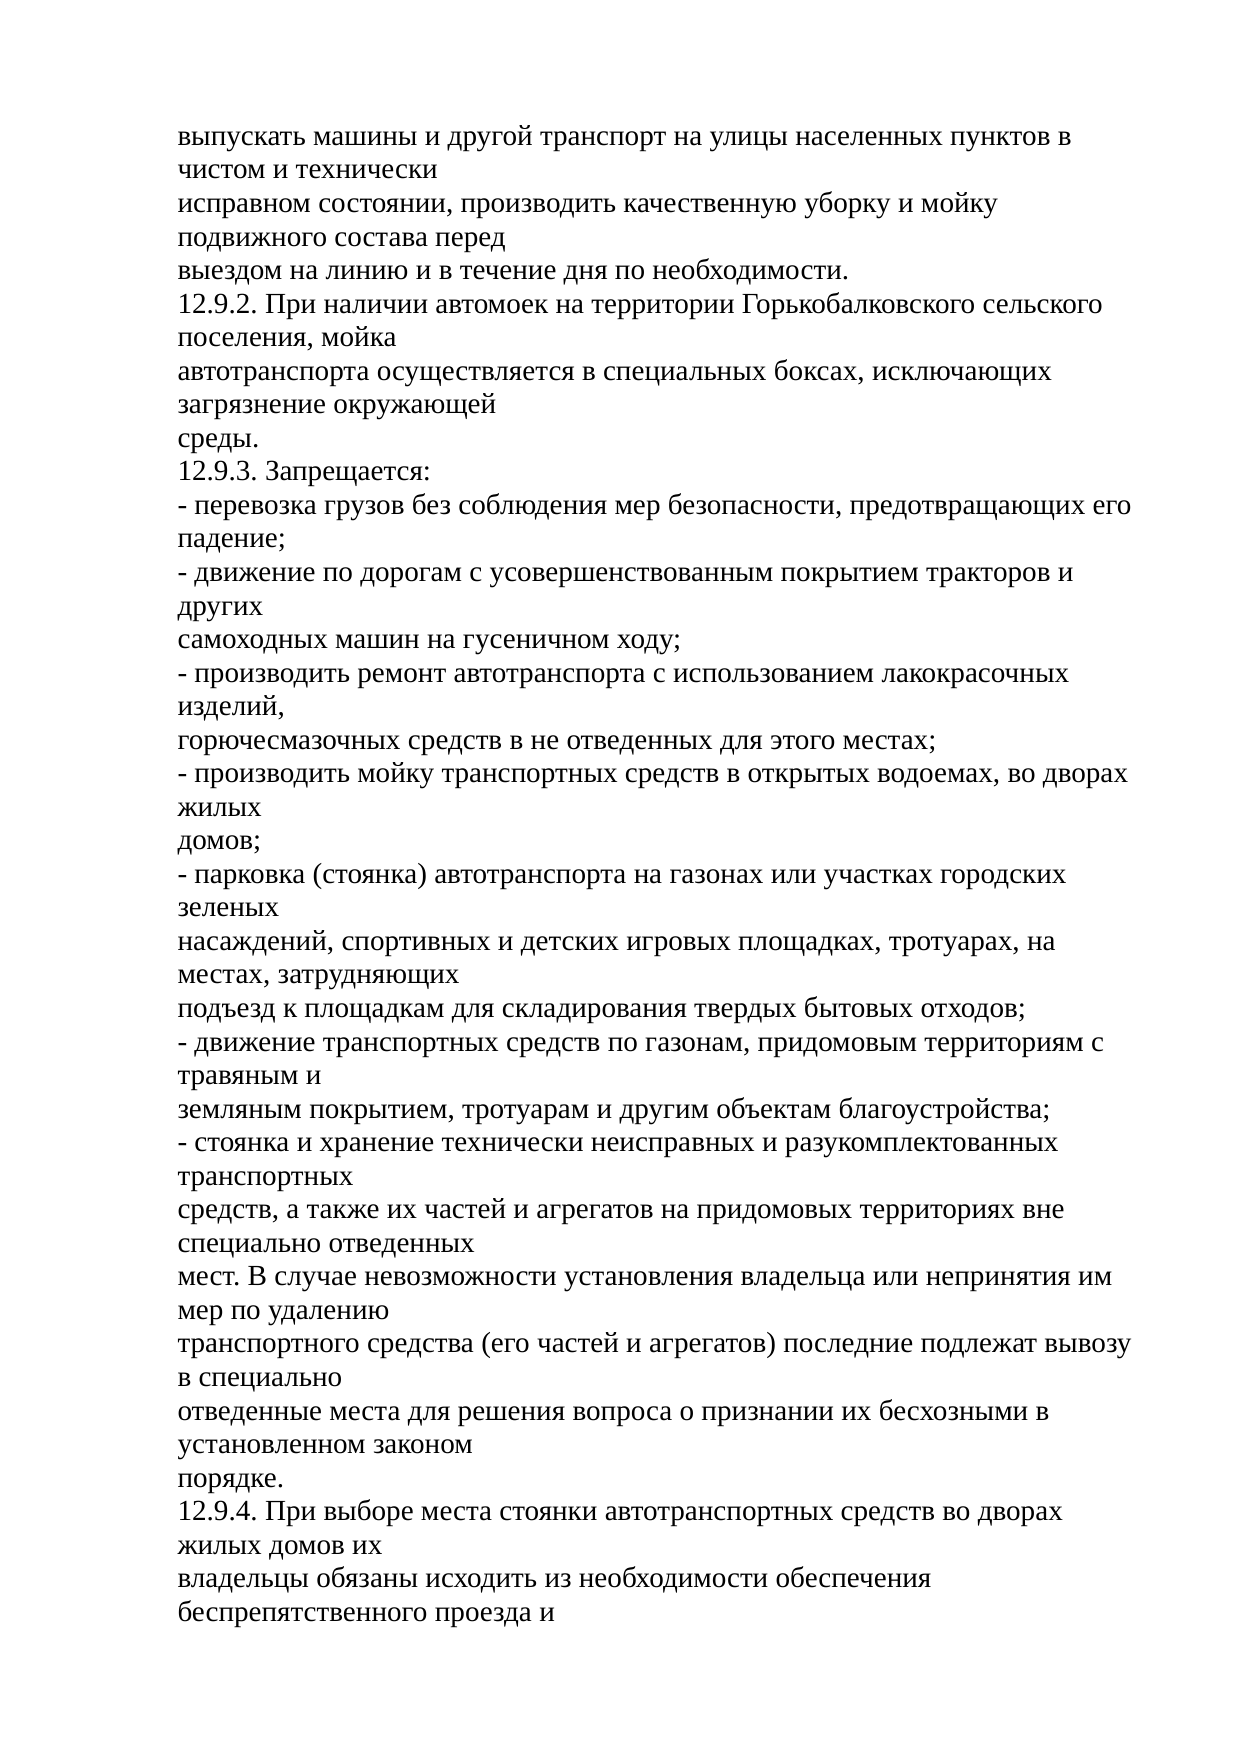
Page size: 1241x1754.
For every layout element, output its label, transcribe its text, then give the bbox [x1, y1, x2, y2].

text самоходных машин на гусеничном ходу; [177, 621, 1152, 655]
text 12.9.2. При наличии автомоек на территории Горькобалковского сельского поселения, мойка [177, 286, 1152, 353]
text автотранспорта осуществляется в специальных боксах, исключающих загрязнение окружающей [177, 353, 1152, 420]
text - перевозка грузов без соблюдения мер безопасности, предотвращающих его падение; [177, 487, 1152, 554]
text 12.9.4. При выборе места стоянки автотранспортных средств во дворах жилых домов их [177, 1493, 1152, 1560]
text транспортного средства (его частей и агрегатов) последние подлежат вывозу в специально [177, 1326, 1152, 1393]
text - производить ремонт автотранспорта с использованием лакокрасочных изделий, [177, 655, 1152, 722]
text - движение транспортных средств по газонам, придомовым территориям с травяным и [177, 1024, 1152, 1091]
text выпускать машины и другой транспорт на улицы населенных пунктов в чистом и технически [177, 118, 1152, 185]
text выездом на линию и в течение дня по необходимости. [177, 252, 1152, 286]
text домов; [177, 822, 1152, 856]
text средств, а также их частей и агрегатов на придомовых территориях вне специально отведенных [177, 1191, 1152, 1258]
text - производить мойку транспортных средств в открытых водоемах, во дворах жилых [177, 755, 1152, 822]
text - движение по дорогам с усовершенствованным покрытием тракторов и других [177, 554, 1152, 621]
text насаждений, спортивных и детских игровых площадках, тротуарах, на местах, затрудняющих [177, 923, 1152, 990]
text - парковка (стоянка) автотранспорта на газонах или участках городских зеленых [177, 856, 1152, 923]
text земляным покрытием, тротуарам и другим объектам благоустройства; [177, 1091, 1152, 1124]
text среды. [177, 420, 1152, 453]
text подъезд к площадкам для складирования твердых бытовых отходов; [177, 990, 1152, 1024]
text - стоянка и хранение технически неисправных и разукомплектованных транспортных [177, 1124, 1152, 1191]
text порядке. [177, 1460, 1152, 1493]
text горючесмазочных средств в не отведенных для этого местах; [177, 722, 1152, 755]
text 12.9.3. Запрещается: [177, 453, 1152, 487]
text владельцы обязаны исходить из необходимости обеспечения беспрепятственного проезда и [177, 1560, 1152, 1627]
text мест. В случае невозможности установления владельца или непринятия им мер по удалению [177, 1258, 1152, 1326]
text отведенные места для решения вопроса о признании их бесхозными в установленном законом [177, 1393, 1152, 1460]
text исправном состоянии, производить качественную уборку и мойку подвижного состава перед [177, 185, 1152, 252]
